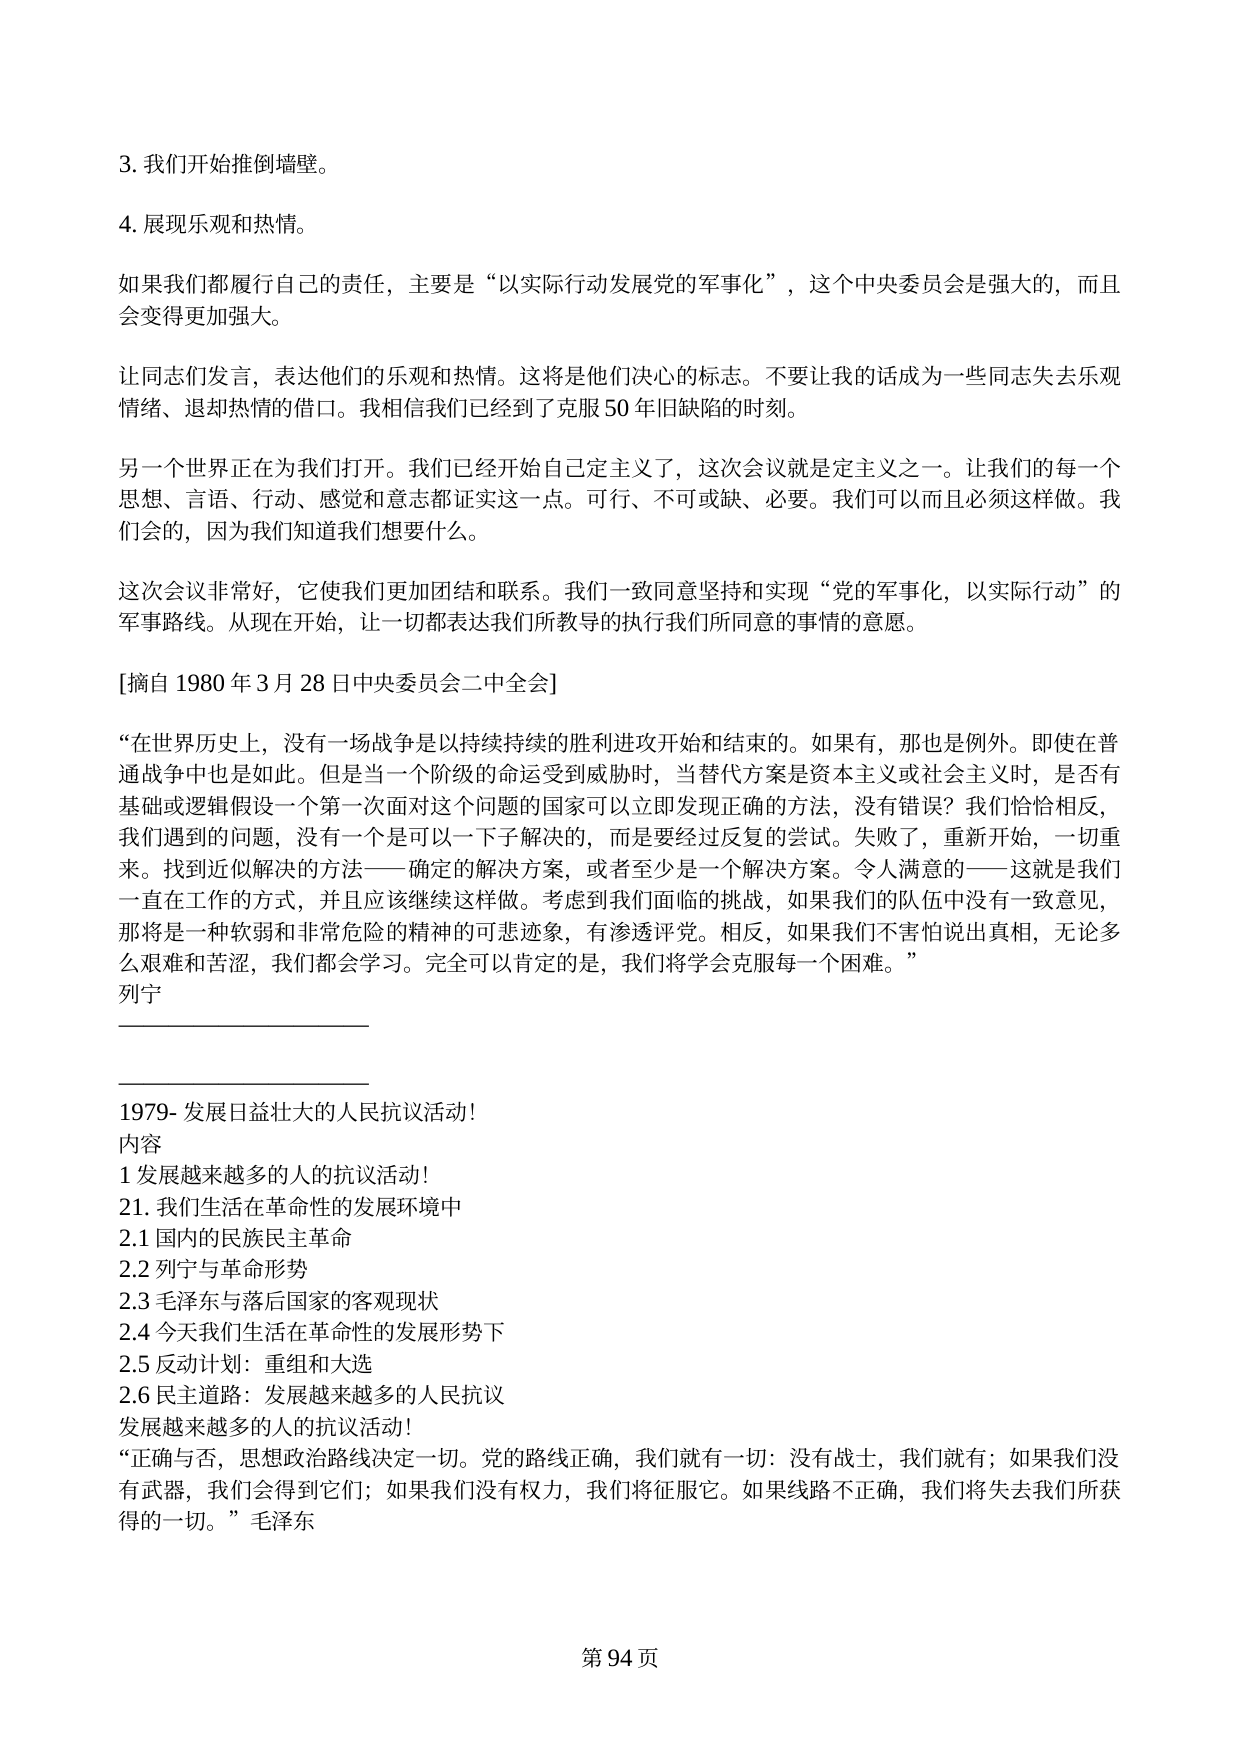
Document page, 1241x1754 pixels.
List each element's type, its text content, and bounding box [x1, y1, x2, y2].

text “正确与否，思想政治路线决定一切。党的路线正确，我们就有一切：没有战士，我们就有；如果我们没有武器，我们会得到它们；如果我们没有权力，我们将征服它。如果线路不正确，我们将失去我们所获得的一切。”毛泽东 [118, 1441, 1122, 1536]
text “在世界历史上，没有一场战争是以持续持续的胜利进攻开始和结束的。如果有，那也是例外。即使在普通战争中也是如此。但是当一个阶级的命运受到威胁时，当替代方案是资本主义或社会主义时，是否有基础或逻辑假设一个第一次面对这个问题的国家可以立即发现正确的方法，没有错误？我们恰恰相反，我们遇到的问题，没有一个是可以一下子解决的，而是要经过反复的尝试。失败了，重新开始，一切重来。找到近似解决的方法——确定的解决方案，或者至少是一个解决方案。令人满意的——这就是我们一直在工作的方式，并且应该继续这样做。考虑到我们面临的挑战，如果我们的队伍中没有一致意见，那将是一种软弱和非常危险的精神的可悲迹象，有渗透评党。相反，如果我们不害怕说出真相，无论多么艰难和苦涩，我们都会学习。完全可以肯定的是，我们将学会克服每一个困难。” [118, 726, 1122, 978]
text 让同志们发言，表达他们的乐观和热情。这将是他们决心的标志。不要让我的话成为一些同志失去乐观情绪、退却热情的借口。我相信我们已经到了克服50年旧缺陷的时刻。 [118, 359, 1122, 422]
text 3. 我们开始推倒墙壁。 [118, 147, 1122, 179]
text 2.3毛泽东与落后国家的客观现状 [118, 1284, 1122, 1316]
text 列宁 [118, 978, 1122, 1009]
text —————————— [118, 1067, 1122, 1095]
text 4. 展现乐观和热情。 [118, 207, 1122, 239]
text 2.1国内的民族民主革命 [118, 1221, 1122, 1253]
text 发展越来越多的人的抗议活动！ [118, 1410, 1122, 1441]
text 2.2列宁与革命形势 [118, 1253, 1122, 1284]
text 2.6民主道路：发展越来越多的人民抗议 [118, 1378, 1122, 1410]
text 如果我们都履行自己的责任，主要是“以实际行动发展党的军事化”，这个中央委员会是强大的，而且会变得更加强大。 [118, 268, 1122, 331]
text 2.4今天我们生活在革命性的发展形势下 [118, 1316, 1122, 1347]
text 内容 [118, 1127, 1122, 1158]
text 1979- 发展日益壮大的人民抗议活动！ [118, 1095, 1122, 1127]
text 这次会议非常好，它使我们更加团结和联系。我们一致同意坚持和实现“党的军事化，以实际行动”的军事路线。从现在开始，让一切都表达我们所教导的执行我们所同意的事情的意愿。 [118, 574, 1122, 637]
text 21. 我们生活在革命性的发展环境中 [118, 1190, 1122, 1221]
text [摘自1980年3月28日中央委员会二中全会] [118, 666, 1122, 697]
text —————————— [118, 1009, 1122, 1038]
text 1发展越来越多的人的抗议活动！ [118, 1158, 1122, 1190]
text 另一个世界正在为我们打开。我们已经开始自己定主义了，这次会议就是定主义之一。让我们的每一个思想、言语、行动、感觉和意志都证实这一点。可行、不可或缺、必要。我们可以而且必须这样做。我们会的，因为我们知道我们想要什么。 [118, 451, 1122, 545]
text 2.5反动计划：重组和大选 [118, 1347, 1122, 1378]
